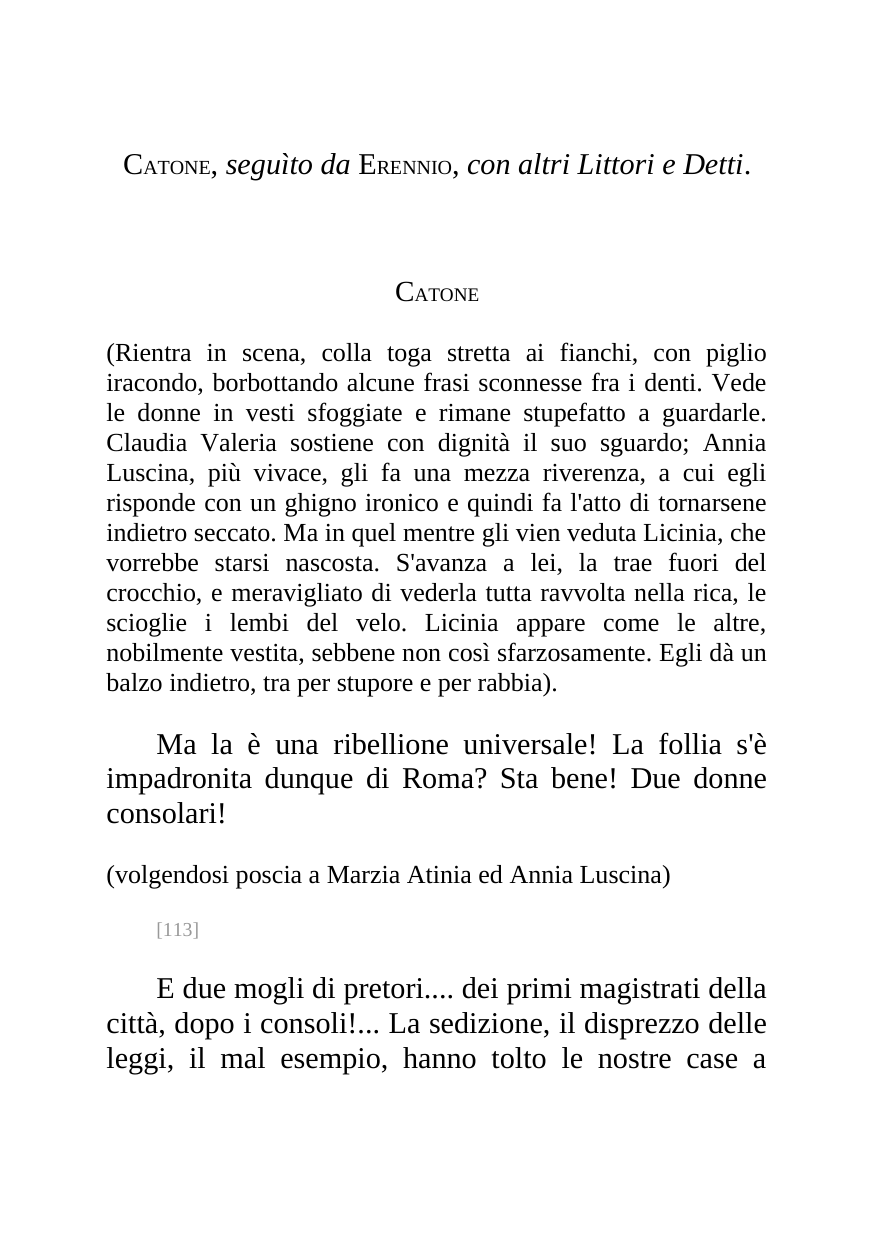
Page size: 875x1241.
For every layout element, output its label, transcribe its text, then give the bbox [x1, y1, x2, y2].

text Catone [156, 274, 718, 308]
text Catone, seguìto da Erennio, con altri Littori e Detti. [106, 146, 768, 181]
text E due mogli di pretori.... dei primi magistrati della città, dopo i consoli!... La sedizione, il disprezzo delle leggi, il mal esempio, hanno tolto le nostre case a [106, 970, 768, 1074]
text Ma la è una ribellione universale! La follia s'è impadronita dunque di Roma? Sta bene! Due donne consolari! [106, 726, 768, 830]
text [113] [106, 918, 768, 941]
text (Rientra in scena, colla toga stretta ai fianchi, con piglio iracondo, borbottando alcune frasi sconnesse fra i denti. Vede le donne in vesti sfoggiate e rimane stupefatto a guardarle. Claudia Valeria sostiene con dignità il suo sguardo; Annia Luscina, più vivace, gli fa una mezza riverenza, a cui egli risponde con un ghigno ironico e quindi fa l'atto di tornarsene indietro seccato. Ma in quel mentre gli vien veduta Licinia, che vorrebbe starsi nascosta. S'avanza a lei, la trae fuori del crocchio, e meravigliato di vederla tutta ravvolta nella rica, le scioglie i lembi del velo. Licinia appare come le altre, nobilmente vestita, sebbene non così sfarzosamente. Egli dà un balzo indietro, tra per stupore e per rabbia). [106, 337, 768, 697]
text (volgendosi poscia a Marzia Atinia ed Annia Luscina) [106, 859, 768, 889]
